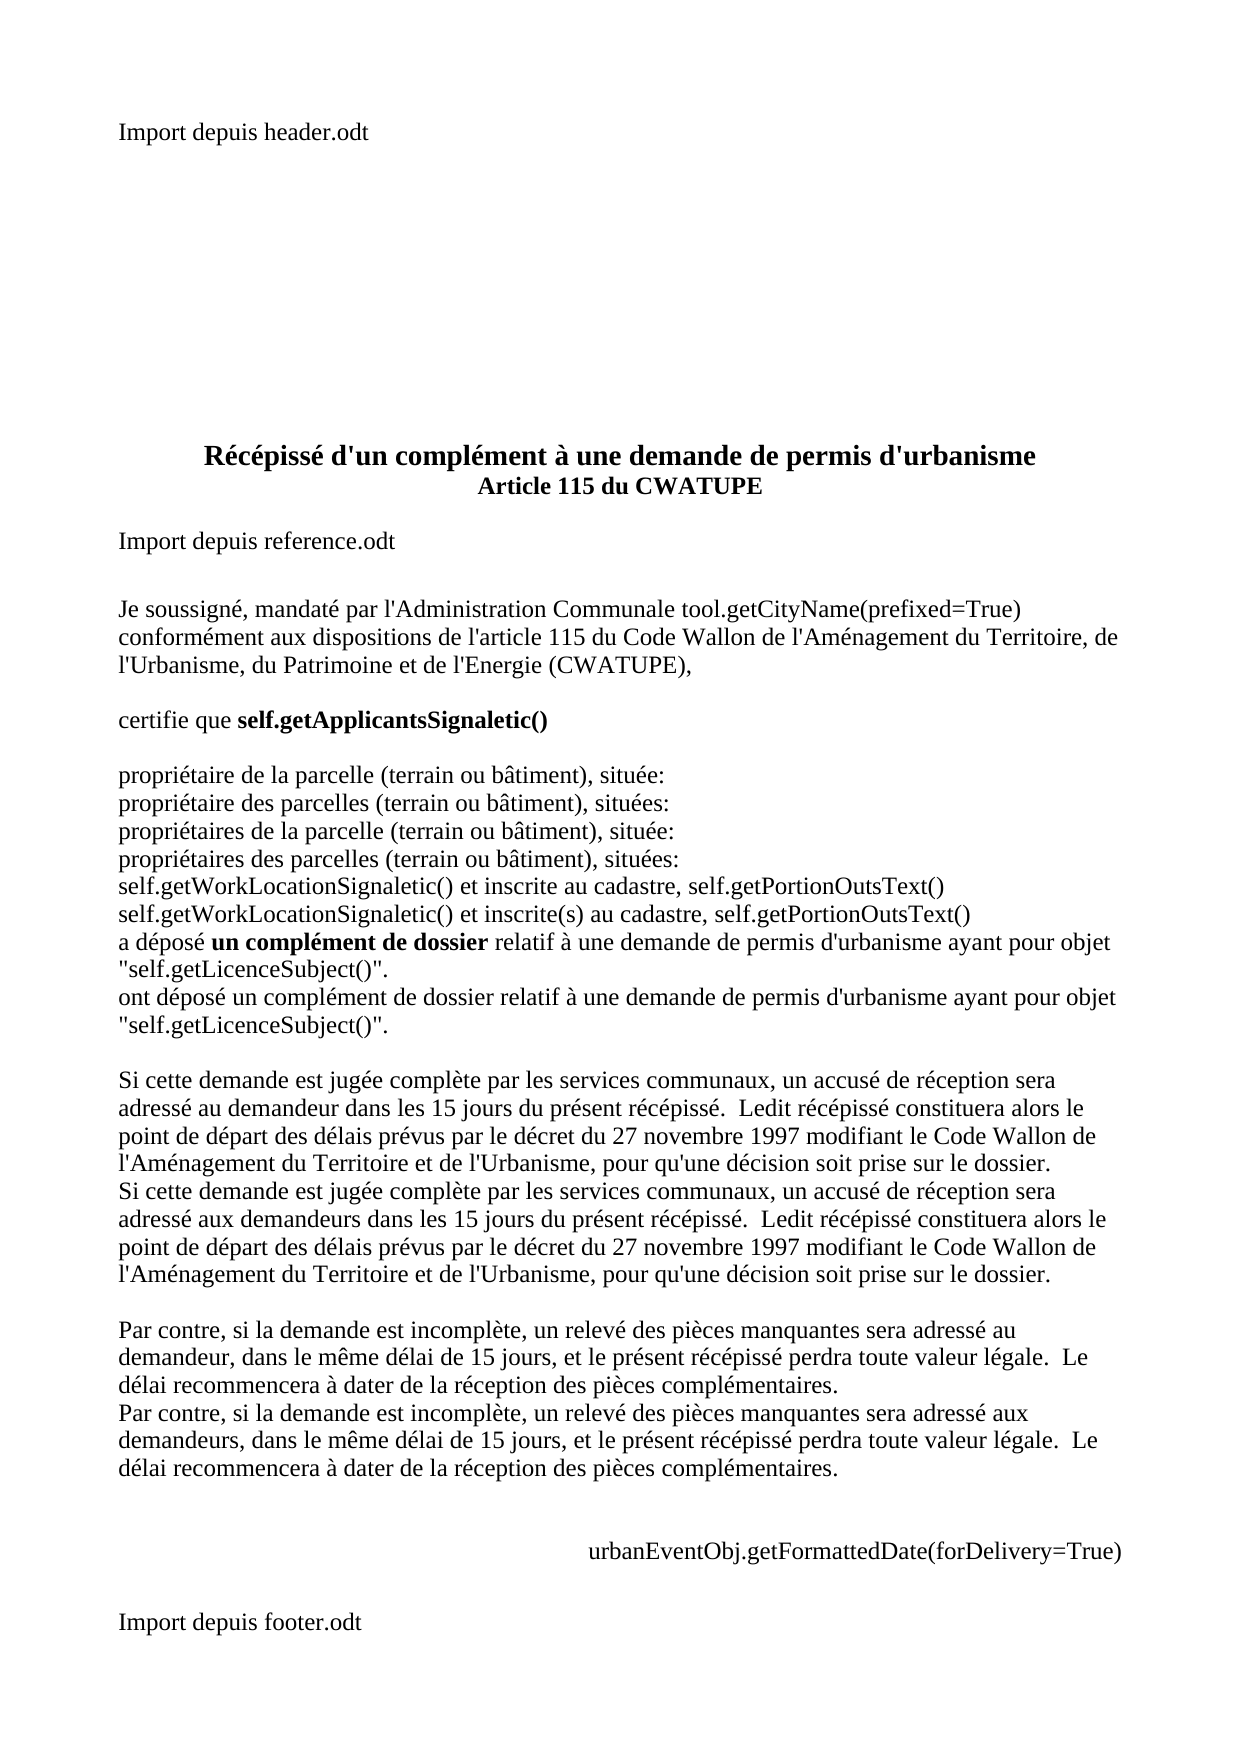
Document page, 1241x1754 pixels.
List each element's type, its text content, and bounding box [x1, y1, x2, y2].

text certifie que self.getApplicantsSignaletic() [118, 706, 1122, 734]
text Récépissé d'un complément à une demande de permis d'urbanisme [118, 440, 1122, 472]
text a déposé un complément de dossier relatif à une demande de permis d'urbanisme ayant pour objet "self.getLicenceSubject()". [118, 928, 1122, 983]
text Import depuis reference.odt [118, 527, 1122, 555]
text Je soussigné, mandaté par l'Administration Communale tool.getCityName(prefixed=True) conformément aux dispositions de l'article 115 du Code Wallon de l'Aménagement du Territoire, de l'Urbanisme, du Patrimoine et de l'Energie (CWATUPE), [118, 595, 1122, 678]
text propriétaires des parcelles (terrain ou bâtiment), situées: [118, 845, 1122, 872]
text Article 115 du CWATUPE [118, 472, 1122, 500]
text propriétaire de la parcelle (terrain ou bâtiment), située: [118, 762, 1122, 789]
text urbanEventObj.getFormattedDate(forDelivery=True) [118, 1537, 1122, 1565]
text ont déposé un complément de dossier relatif à une demande de permis d'urbanisme ayant pour objet "self.getLicenceSubject()". [118, 983, 1122, 1039]
text Par contre, si la demande est incomplète, un relevé des pièces manquantes sera adressé au demandeur, dans le même délai de 15 jours, et le présent récépissé perdra toute valeur légale. Le délai recommencera à dater de la réception des pièces complémentaires. [118, 1316, 1122, 1399]
text propriétaires de la parcelle (terrain ou bâtiment), située: [118, 817, 1122, 845]
text Import depuis header.odt [118, 118, 539, 146]
text self.getWorkLocationSignaletic() et inscrite au cadastre, self.getPortionOutsText() [118, 872, 1122, 900]
text Si cette demande est jugée complète par les services communaux, un accusé de réception sera adressé aux demandeurs dans les 15 jours du présent récépissé. Ledit récépissé constituera alors le point de départ des délais prévus par le décret du 27 novembre 1997 modifiant le Code Wallon de l'Aménagement du Territoire et de l'Urbanisme, pour qu'une décision soit prise sur le dossier. [118, 1177, 1122, 1288]
text Si cette demande est jugée complète par les services communaux, un accusé de réception sera adressé au demandeur dans les 15 jours du présent récépissé. Ledit récépissé constituera alors le point de départ des délais prévus par le décret du 27 novembre 1997 modifiant le Code Wallon de l'Aménagement du Territoire et de l'Urbanisme, pour qu'une décision soit prise sur le dossier. [118, 1066, 1122, 1177]
text Par contre, si la demande est incomplète, un relevé des pièces manquantes sera adressé aux demandeurs, dans le même délai de 15 jours, et le présent récépissé perdra toute valeur légale. Le délai recommencera à dater de la réception des pièces complémentaires. [118, 1399, 1122, 1482]
text propriétaire des parcelles (terrain ou bâtiment), situées: [118, 789, 1122, 817]
text self.getWorkLocationSignaletic() et inscrite(s) au cadastre, self.getPortionOutsText() [118, 900, 1122, 928]
